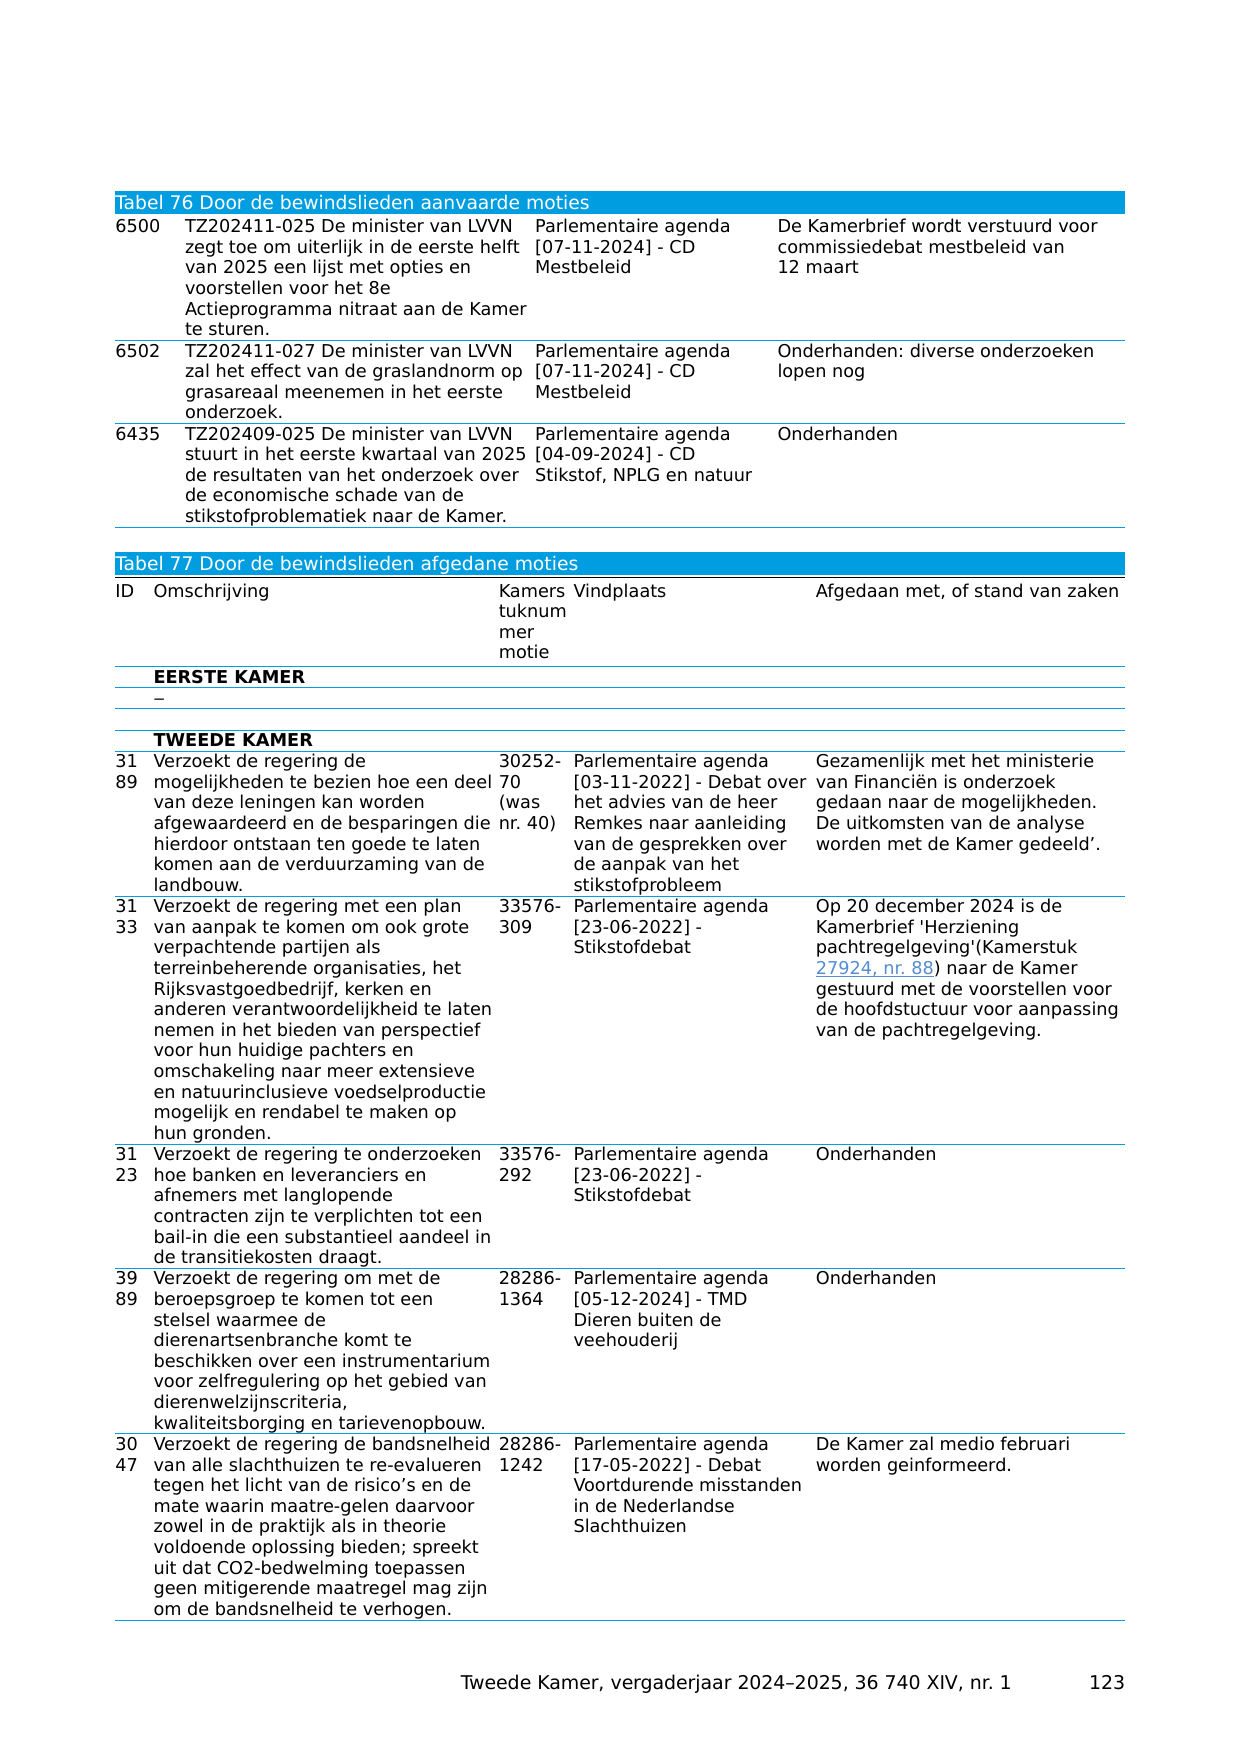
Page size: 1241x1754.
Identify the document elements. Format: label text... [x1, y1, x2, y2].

table_cell TZ202411-025 De minister van LVVN zegt toe om uiterlijk in de eerste helft van 2025 een lijst met opties en voorstellen voor het 8e Actieprogramma nitraat aan de Kamer te sturen. [182, 216, 532, 340]
table_cell [570, 667, 813, 687]
table_cell Parlementaire agenda [05-12-2024] - TMD Dieren buiten de veehouderij [570, 1269, 813, 1433]
table_cell TZ202411-027 De minister van LVVN zal het effect van de graslandnorm op grasareaal meenemen in het eerste onderzoek. [182, 341, 532, 423]
table_cell [813, 709, 1125, 729]
table_cell Verzoekt de regering de bandsnelheid van alle slachthuizen te re-evalueren tegen het licht van de risico’s en de mate waarin maatre-gelen daarvoor zowel in de praktijk als in theorie voldoende oplossing bieden; spreekt uit dat CO2-bedwelming toepassen geen mitigerende maatregel mag zijn om de bandsnelheid te verhogen. [150, 1434, 496, 1619]
table_cell 33576-309 [496, 897, 570, 1143]
table_cell Parlementaire agenda [04-09-2024] - CD Stikstof, NPLG en natuur [532, 424, 774, 527]
table_cell [570, 731, 813, 751]
table_cell 3123 [115, 1145, 150, 1268]
table_cell [115, 667, 150, 687]
table_cell 33576-292 [496, 1145, 570, 1268]
table_cell Parlementaire agenda [07-11-2024] - CD Mestbeleid [532, 341, 774, 423]
table_cell [115, 731, 150, 751]
table_cell Parlementaire agenda [17-05-2022] - Debat Voortdurende misstanden in de Nederlandse Slachthuizen [570, 1434, 813, 1619]
table_cell 3047 [115, 1434, 150, 1619]
table_cell Verzoekt de regering de mogelijkheden te bezien hoe een deel van deze leningen kan worden afgewaardeerd en de besparingen die hierdoor ontstaan ten goede te laten komen aan de verduurzaming van de landbouw. [150, 752, 496, 896]
table_cell Omschrijving [150, 578, 496, 666]
table_cell 6502 [115, 341, 182, 423]
table_cell Op 20 december 2024 is de Kamerbrief 'Herziening pachtregelgeving'(Kamerstuk 27924, nr. 88) naar de Kamer gestuurd met de voorstellen voor de hoofdstuctuur voor aanpassing van de pachtregelgeving. [813, 897, 1125, 1143]
table_cell 30252-70 (was nr. 40) [496, 752, 570, 896]
table_cell [813, 688, 1125, 708]
table_cell Verzoekt de regering met een plan van aanpak te komen om ook grote verpachtende partijen als terreinbeherende organisaties, het Rijksvastgoedbedrijf, kerken en anderen verantwoordelijkheid te laten nemen in het bieden van perspectief voor hun huidige pachters en omschakeling naar meer extensieve en natuurinclusieve voedselproductie mogelijk en rendabel te maken op hun gronden. [150, 897, 496, 1143]
table_cell Onderhanden: diverse onderzoeken lopen nog [774, 341, 1125, 423]
table_cell [496, 709, 570, 729]
table_cell ‒ [150, 688, 496, 708]
table_cell 6500 [115, 216, 182, 340]
table_cell [813, 667, 1125, 687]
table_cell 6435 [115, 424, 182, 527]
table_cell Parlementaire agenda [23-06-2022] - Stikstofdebat [570, 1145, 813, 1268]
table_cell De Kamerbrief wordt verstuurd voor commissiedebat mestbeleid van 12 maart [774, 216, 1125, 340]
table_cell Onderhanden [774, 424, 1125, 527]
table_cell 3133 [115, 897, 150, 1143]
table_cell [813, 731, 1125, 751]
table_cell [150, 709, 496, 729]
table_cell 3989 [115, 1269, 150, 1433]
table_cell [115, 709, 150, 729]
table_cell [570, 709, 813, 729]
table_cell TZ202409-025 De minister van LVVN stuurt in het eerste kwartaal van 2025 de resultaten van het onderzoek over de economische schade van de stikstofproblematiek naar de Kamer. [182, 424, 532, 527]
table_cell 28286-1242 [496, 1434, 570, 1619]
table_cell 28286-1364 [496, 1269, 570, 1433]
table_cell Verzoekt de regering om met de beroepsgroep te komen tot een stelsel waarmee de dierenartsenbranche komt te beschikken over een instrumentarium voor zelfregulering op het gebied van dierenwelzijnscriteria, kwaliteitsborging en tarievenopbouw. [150, 1269, 496, 1433]
table_cell Parlementaire agenda [03-11-2022] - Debat over het advies van de heer Remkes naar aanleiding van de gesprekken over de aanpak van het stikstofprobleem [570, 752, 813, 896]
table_cell [496, 667, 570, 687]
table_cell Afgedaan met, of stand van zaken [813, 578, 1125, 666]
table_cell ID [115, 578, 150, 666]
table_cell [496, 688, 570, 708]
table_cell Kamerstuknummer motie [496, 578, 570, 666]
table_cell [115, 688, 150, 708]
table_cell Gezamenlijk met het ministerie van Financiën is onderzoek gedaan naar de mogelijkheden. De uitkomsten van de analyse worden met de Kamer gedeeld’. [813, 752, 1125, 896]
table_cell Verzoekt de regering te onderzoeken hoe banken en leveranciers en afnemers met langlopende contracten zijn te verplichten tot een bail-in die een substantieel aandeel in de transitiekosten draagt. [150, 1145, 496, 1268]
table_cell Onderhanden [813, 1269, 1125, 1433]
table_cell 3189 [115, 752, 150, 896]
table_cell Vindplaats [570, 578, 813, 666]
table_cell EERSTE KAMER [150, 667, 496, 687]
table_cell Onderhanden [813, 1145, 1125, 1268]
table_cell TWEEDE KAMER [150, 731, 496, 751]
table_cell Parlementaire agenda [07-11-2024] - CD Mestbeleid [532, 216, 774, 340]
table_cell [496, 731, 570, 751]
table_cell De Kamer zal medio februari worden geinformeerd. [813, 1434, 1125, 1619]
table_cell Parlementaire agenda [23-06-2022] - Stikstofdebat [570, 897, 813, 1143]
table_cell [570, 688, 813, 708]
